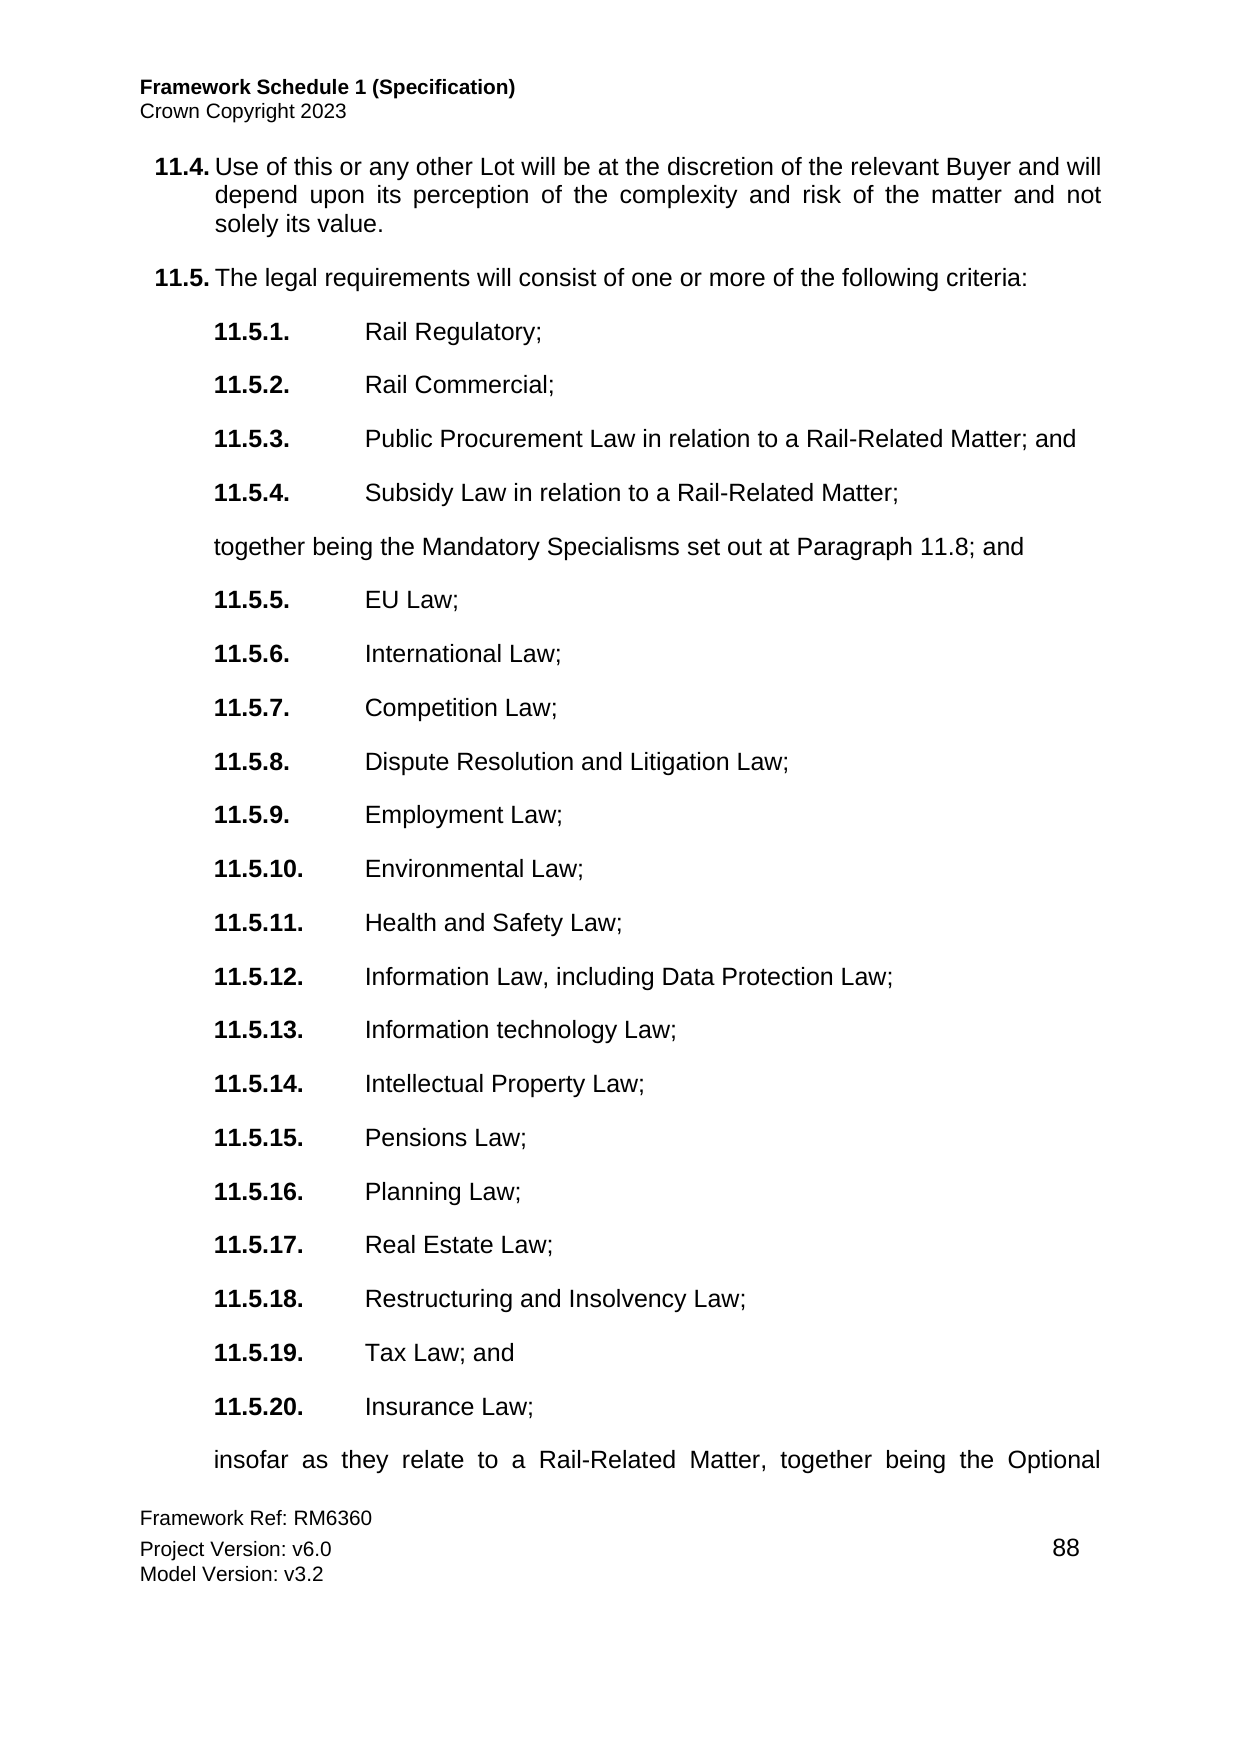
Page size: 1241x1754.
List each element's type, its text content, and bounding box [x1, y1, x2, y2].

list Dispute Resolution and Litigation Law; [213, 747, 1103, 775]
list Information Law, including Data Protection Law; [213, 962, 1103, 990]
list Planning Law; [213, 1177, 1103, 1205]
list Environmental Law; [213, 854, 1103, 883]
list Subsidy Law in relation to a Rail-Related Matter; [213, 478, 1103, 507]
list Health and Safety Law; [213, 908, 1103, 937]
list Public Procurement Law in relation to a Rail-Related Matter; and [213, 424, 1103, 453]
list Restructuring and Insolvency Law; [213, 1284, 1103, 1313]
list International Law; [213, 639, 1103, 668]
list Real Estate Law; [213, 1230, 1103, 1259]
list Tax Law; and [213, 1338, 1103, 1367]
list Rail Regulatory; [213, 317, 1103, 345]
list Rail Commercial; [213, 370, 1103, 399]
list Pensions Law; [213, 1123, 1103, 1152]
list Information technology Law; [213, 1015, 1103, 1044]
list Intellectual Property Law; [213, 1069, 1103, 1098]
text insofar as they relate to a Rail-Related Matter, together being the Optional [213, 1445, 1103, 1474]
list Competition Law; [213, 693, 1103, 722]
list The legal requirements will consist of one or more of the following criteria: [154, 263, 1103, 292]
text together being the Mandatory Specialisms set out at Paragraph 11.8; and [213, 532, 1103, 560]
list Insurance Law; [213, 1392, 1103, 1420]
list EU Law; [213, 585, 1103, 614]
list Use of this or any other Lot will be at the discretion of the relevant Buyer and will depend upon its perception of the complexity and risk of the matter and not solely its value. [154, 152, 1103, 238]
list Employment Law; [213, 800, 1103, 829]
